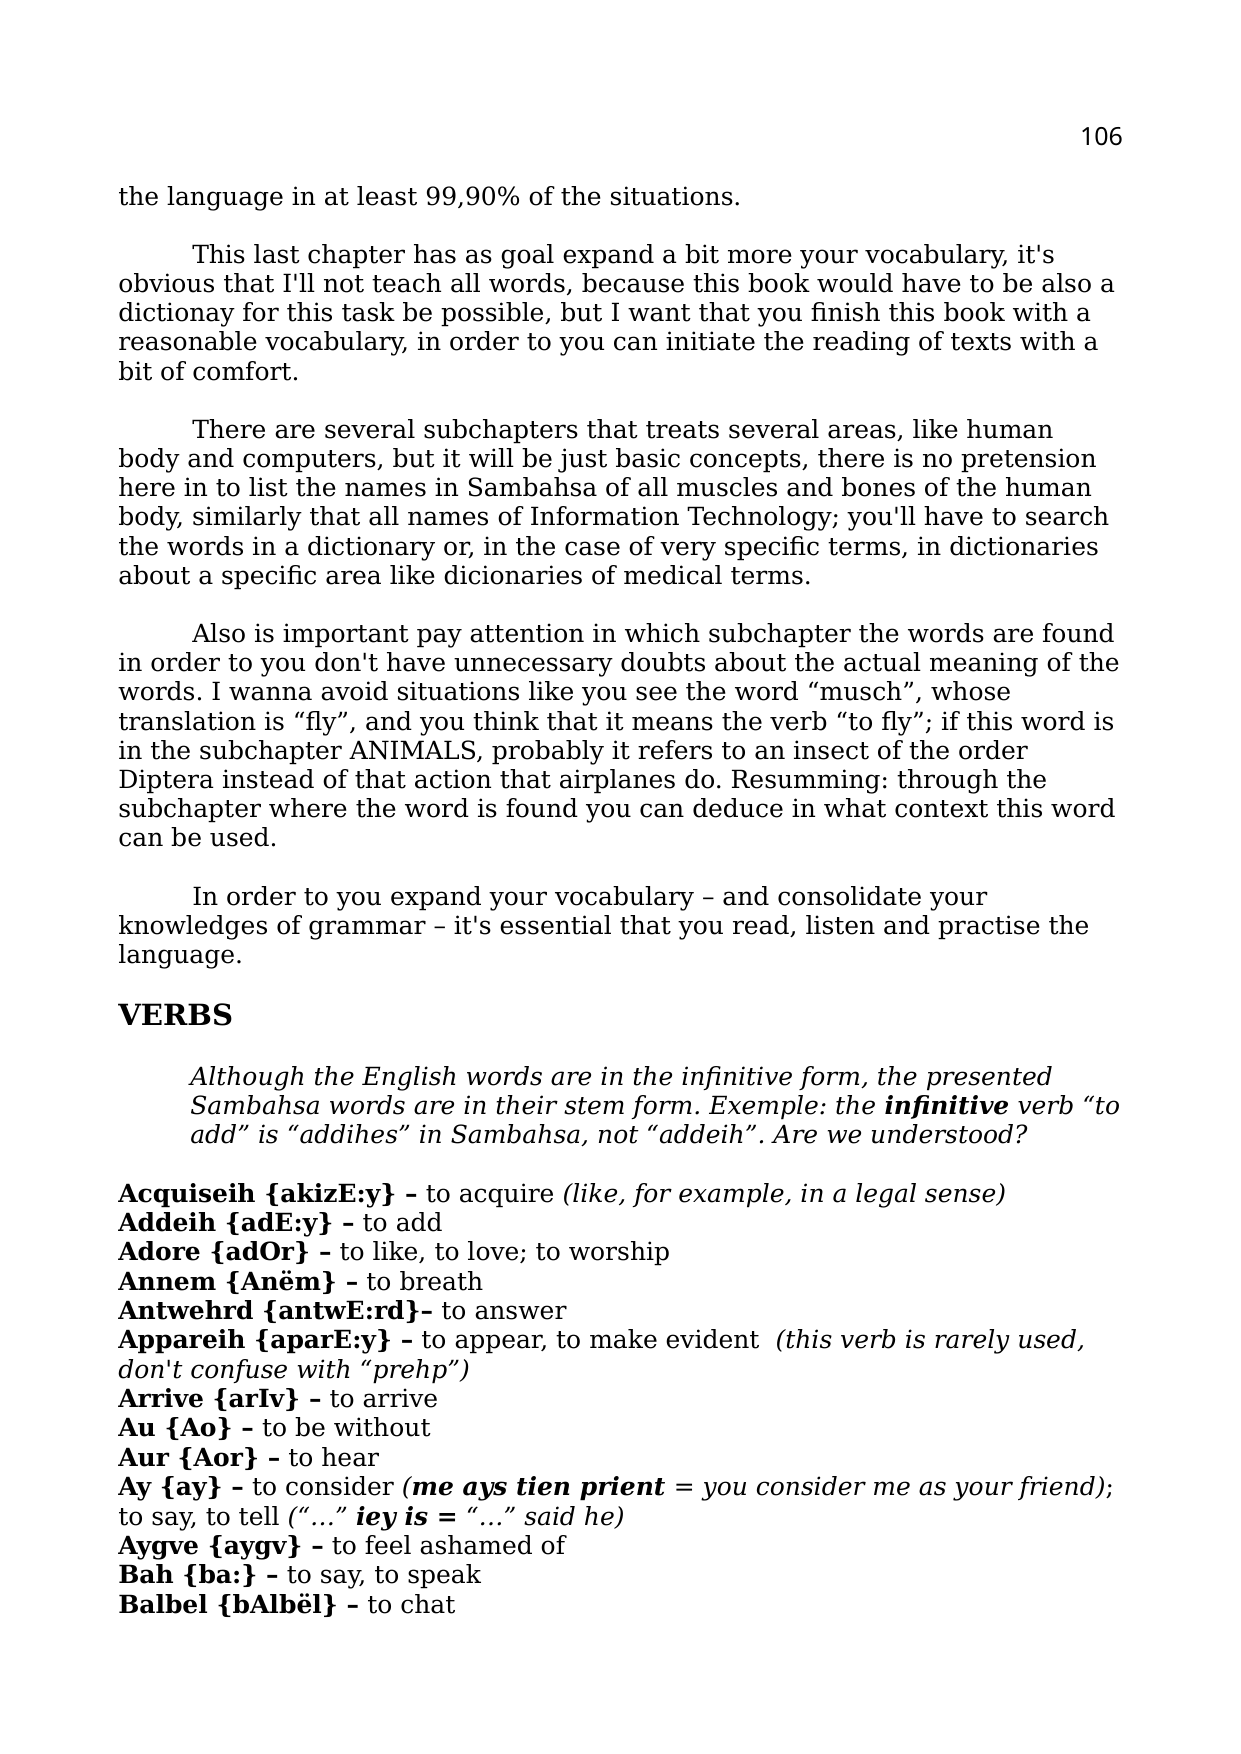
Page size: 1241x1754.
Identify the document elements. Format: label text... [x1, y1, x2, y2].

text Ay {ay} – to consider (me ays tien prient = you consider me as your friend); to say, to tell (“…” iey is = “…” said he) [118, 1472, 1123, 1531]
text In order to you expand your vocabulary – and consolidate your knowledges of grammar – it's essential that you read, listen and practise the language. [118, 882, 1123, 969]
text Adore {adOr} – to like, to love; to worship [118, 1237, 1123, 1267]
text This last chapter has as goal expand a bit more your vocabulary, it's obvious that I'll not teach all words, because this book would have to be also a dictionay for this task be possible, but I want that you finish this book with a reasonable vocabulary, in order to you can initiate the reading of texts with a bit of comfort. [118, 240, 1123, 386]
text Although the English words are in the infinitive form, the presented Sambahsa words are in their stem form. Exemple: the infinitive verb “to add” is “addihes” in Sambahsa, not “addeih”. Are we understood? [190, 1062, 1123, 1149]
text Au {Ao} – to be without [118, 1413, 1123, 1443]
text Aygve {aygv} – to feel ashamed of [118, 1531, 1123, 1560]
text Also is important pay attention in which subchapter the words are found in order to you don't have unnecessary doubts about the actual meaning of the words. I wanna avoid situations like you see the word “musch”, whose translation is “fly”, and you think that it means the verb “to fly”; if this word is in the subchapter ANIMALS, probably it refers to an insect of the order Diptera instead of that action that airplanes do. Resumming: through the subchapter where the word is found you can deduce in what context this word can be used. [118, 619, 1123, 852]
text Arrive {arIv} – to arrive [118, 1384, 1123, 1413]
text There are several subchapters that treats several areas, like human body and computers, but it will be just basic concepts, there is no pretension here in to list the names in Sambahsa of all muscles and bones of the human body, similarly that all names of Information Technology; you'll have to search the words in a dictionary or, in the case of very specific terms, in dictionaries about a specific area like dicionaries of medical terms. [118, 415, 1123, 590]
text Bah {ba:} – to say, to speak [118, 1560, 1123, 1590]
subtitle VERBS [118, 998, 1123, 1033]
text Annem {Anëm} – to breath [118, 1267, 1123, 1296]
text Addeih {adE:y} – to add [118, 1208, 1123, 1237]
text the language in at least 99,90% of the situations. [118, 182, 1123, 211]
text Aur {Aor} – to hear [118, 1443, 1123, 1472]
text Appareih {aparE:y} – to appear, to make evident (this verb is rarely used, don't confuse with “prehp”) [118, 1326, 1123, 1384]
text Balbel {bAlbël} – to chat [118, 1590, 1123, 1619]
text Antwehrd {antwE:rd}– to answer [118, 1296, 1123, 1326]
text Acquiseih {akizE:y} – to acquire (like, for example, in a legal sense) [118, 1179, 1123, 1208]
